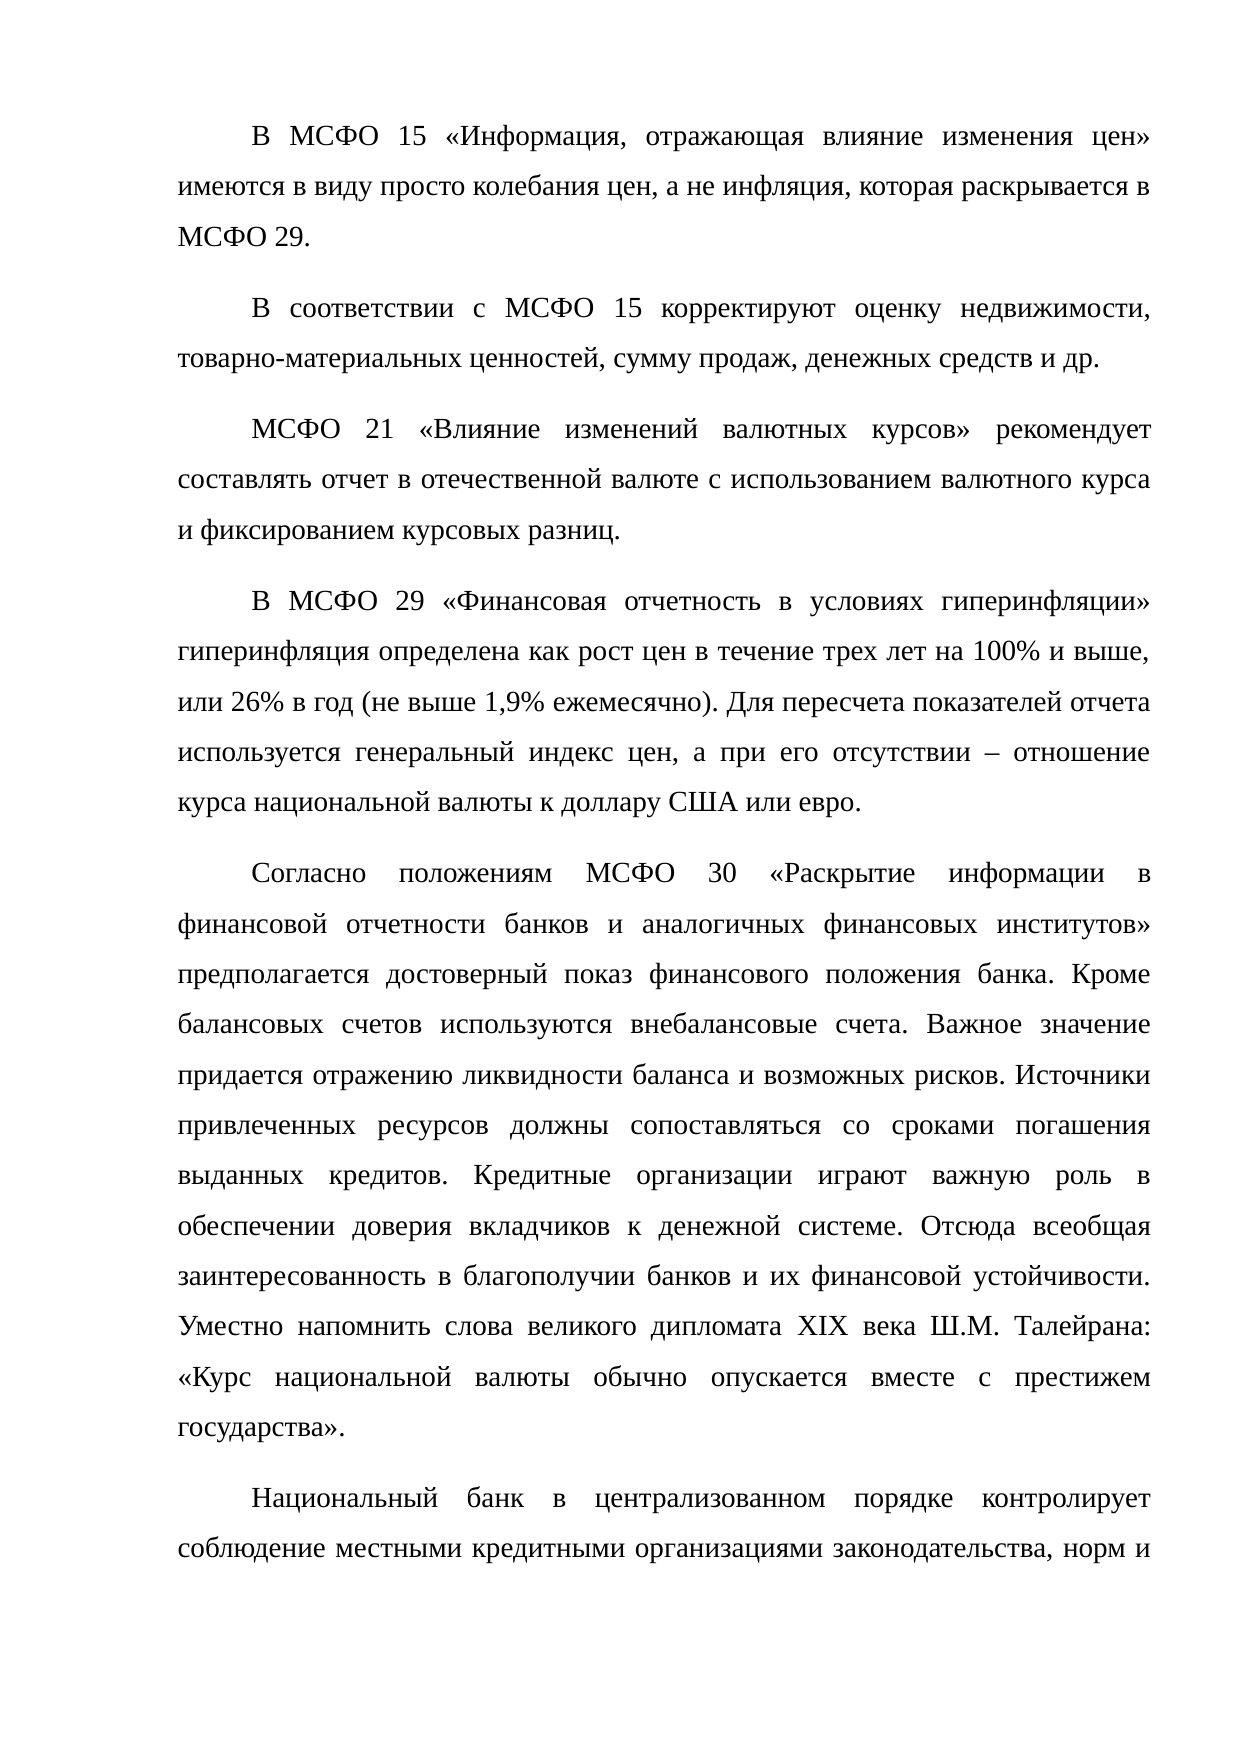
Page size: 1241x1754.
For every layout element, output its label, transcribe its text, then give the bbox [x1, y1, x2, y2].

text В МСФО 15 «Информация, отражающая влияние изменения цен» имеются в виду просто колебания цен, а не инфляция, которая раскрывается в МСФО 29. [177, 118, 1152, 252]
text Национальный банк в централизованном порядке контролирует соблюдение местными кредитными организациями законодательства, норм и [177, 1480, 1152, 1564]
text В соответствии с МСФО 15 корректируют оценку недвижимости, товарно-материальных ценностей, сумму продаж, денежных средств и др. [177, 290, 1152, 374]
text В МСФО 29 «Финансовая отчетность в условиях гиперинфляции» гиперинфляция определена как рост цен в течение трех лет на 100% и выше, или 26% в год (не выше 1,9% ежемесячно). Для пересчета показателей отчета используется генеральный индекс цен, а при его отсутствии – отношение курса национальной валюты к доллару США или евро. [177, 583, 1152, 818]
text МСФО 21 «Влияние изменений валютных курсов» рекомендует составлять отчет в отечественной валюте с использованием валютного курса и фиксированием курсовых разниц. [177, 411, 1152, 546]
text Согласно положениям МСФО 30 «Раскрытие информации в финансовой отчетности банков и аналогичных финансовых институтов» предполагается достоверный показ финансового положения банка. Кроме балансовых счетов используются внебалансовые счета. Важное значение придается отражению ликвидности баланса и возможных рисков. Источники привлеченных ресурсов должны сопоставляться со сроками погашения выданных кредитов. Кредитные организации играют важную роль в обеспечении доверия вкладчиков к денежной системе. Отсюда всеобщая заинтересованность в благополучии банков и их финансовой устойчивости. Уместно напомнить слова великого дипломата XIX века Ш.М. Талейрана: «Курс национальной валюты обычно опускается вместе с престижем государства». [177, 856, 1152, 1442]
